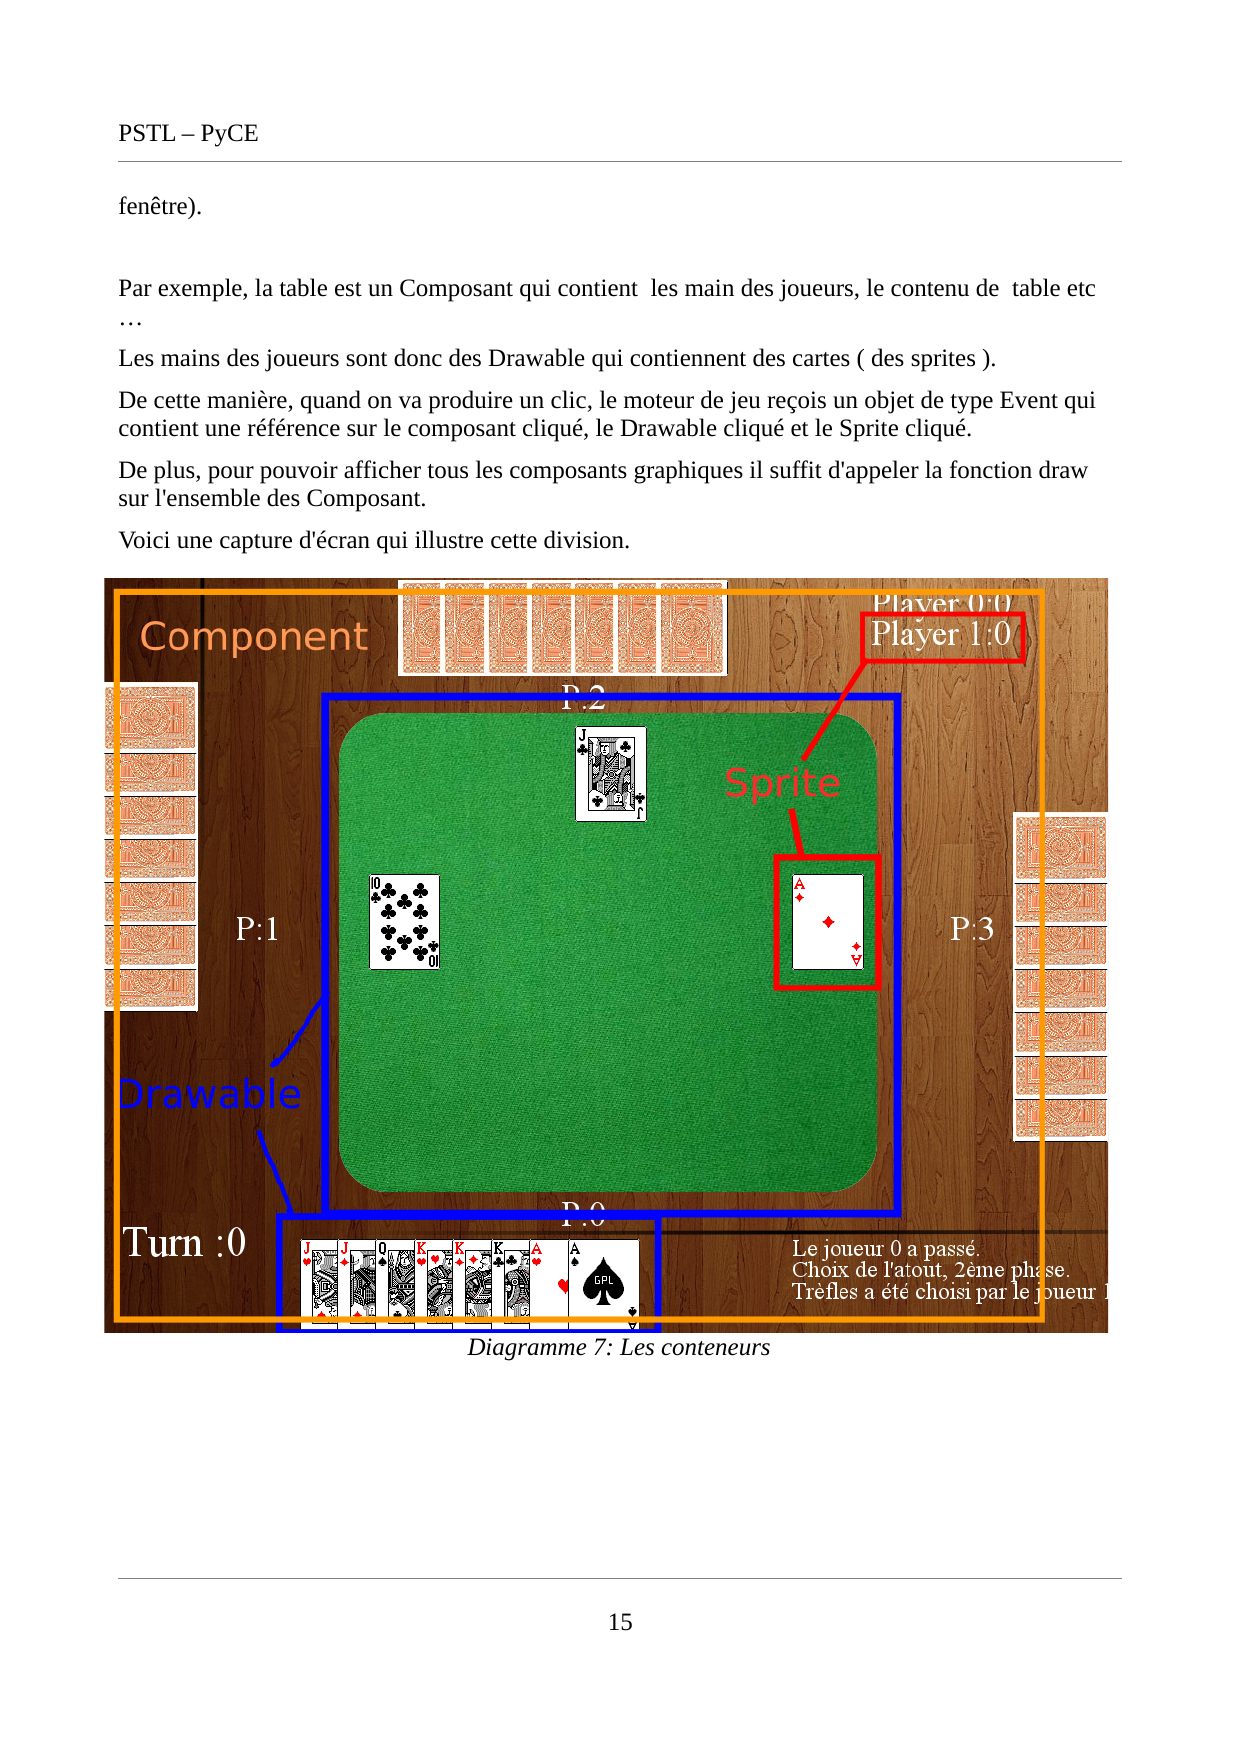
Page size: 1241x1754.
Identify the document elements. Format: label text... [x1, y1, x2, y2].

text Diagramme 7: Les conteneurs [118, 1333, 1122, 1361]
text De plus, pour pouvoir afficher tous les composants graphiques il suffit d'appeler la fonction draw sur l'ensemble des Composant. [118, 455, 1122, 512]
text De cette manière, quand on va produire un clic, le moteur de jeu reçois un objet de type Event qui contient une référence sur le composant cliqué, le Drawable cliqué et le Sprite cliqué. [118, 385, 1122, 442]
text Par exemple, la table est un Composant qui contient les main des joueurs, le contenu de table etc … [118, 273, 1122, 331]
text Voici une capture d'écran qui illustre cette division. [118, 525, 1122, 553]
picture [104, 578, 1109, 1333]
text fenêtre). [118, 191, 1122, 220]
text Les mains des joueurs sont donc des Drawable qui contiennent des cartes ( des sprites ). [118, 343, 1122, 372]
